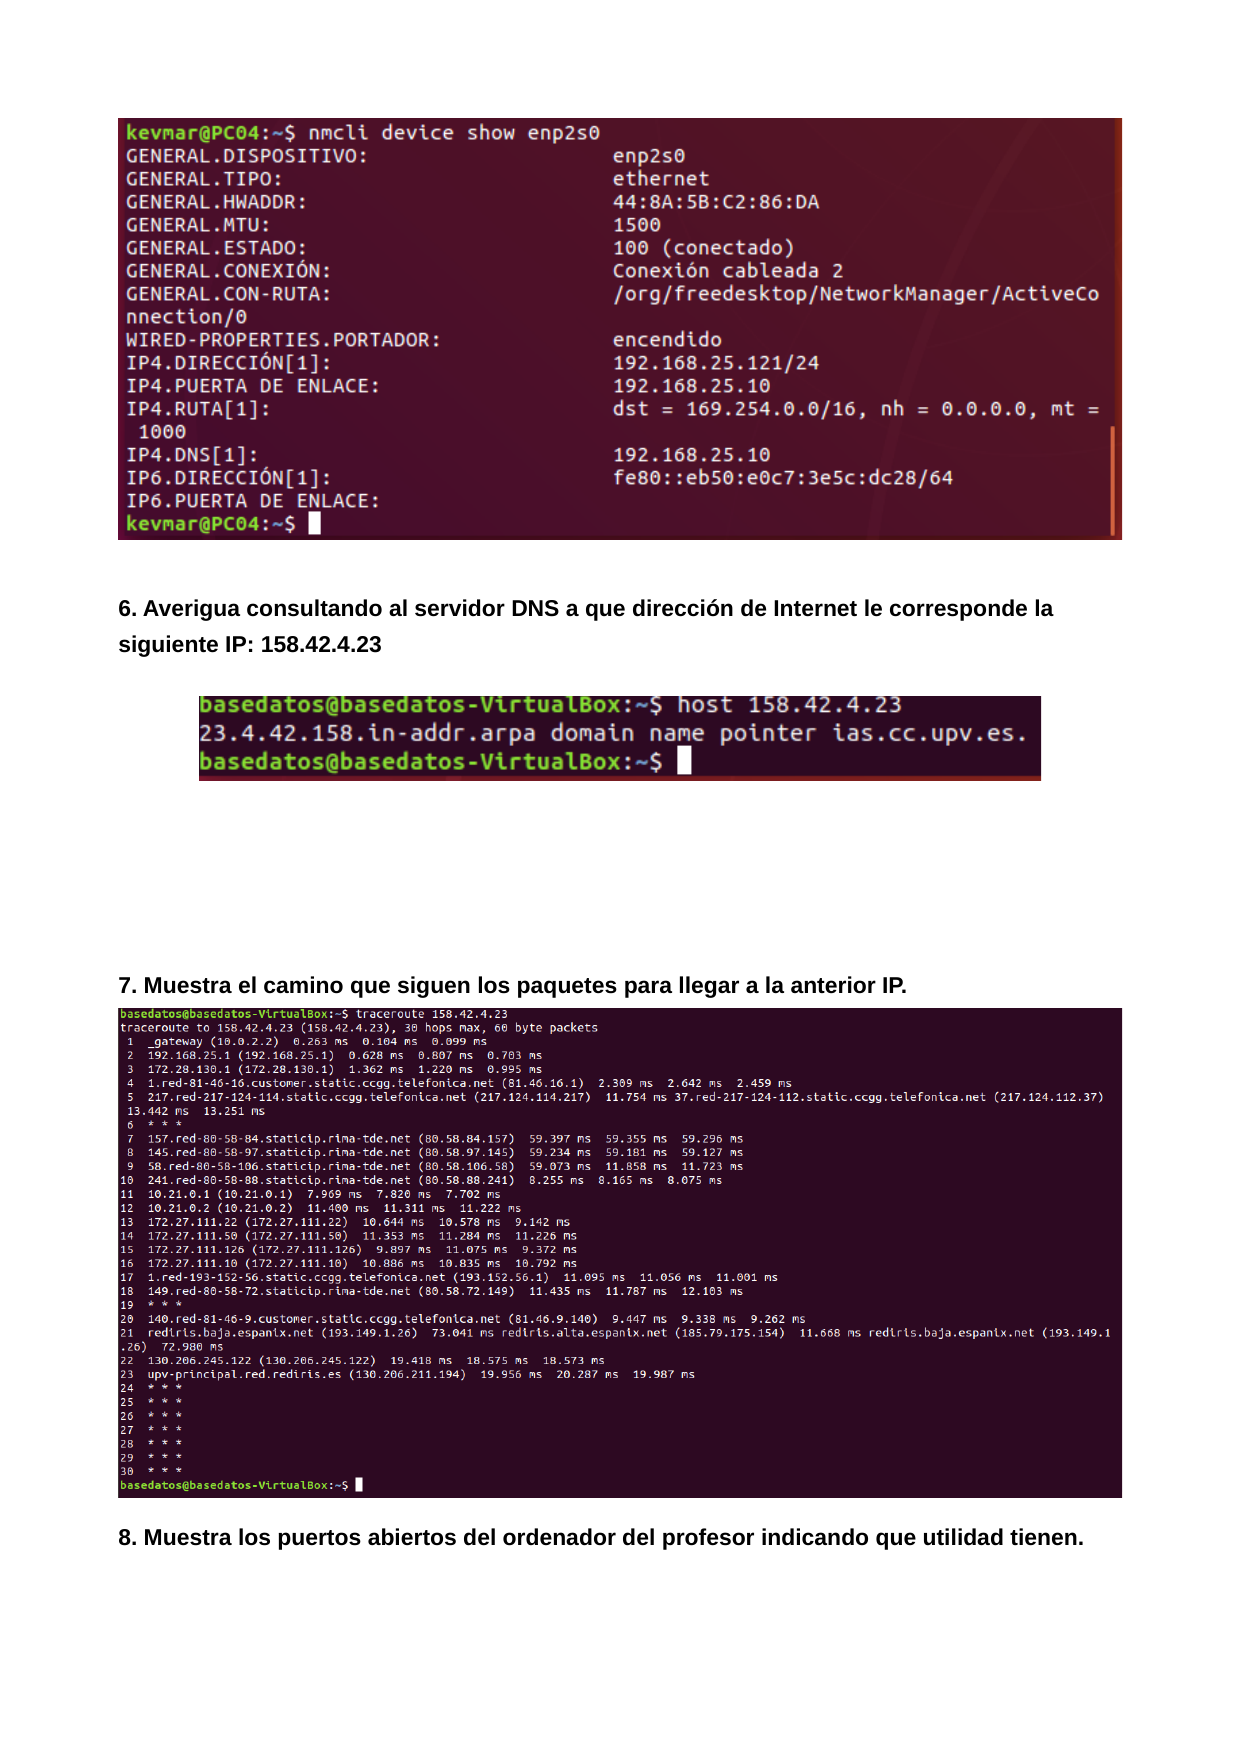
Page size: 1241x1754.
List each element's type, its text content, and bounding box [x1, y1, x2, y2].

text 7. Muestra el camino que siguen los paquetes para llegar a la anterior IP. [118, 972, 1122, 998]
picture [199, 696, 1042, 781]
text 6. Averigua consultando al servidor DNS a que dirección de Internet le corresponde la siguiente IP: 158.42.4.23 [118, 594, 1122, 657]
text 8. Muestra los puertos abiertos del ordenador del profesor indicando que utilidad tienen. [118, 1524, 1122, 1550]
picture [118, 118, 1123, 540]
picture [118, 1008, 1123, 1498]
